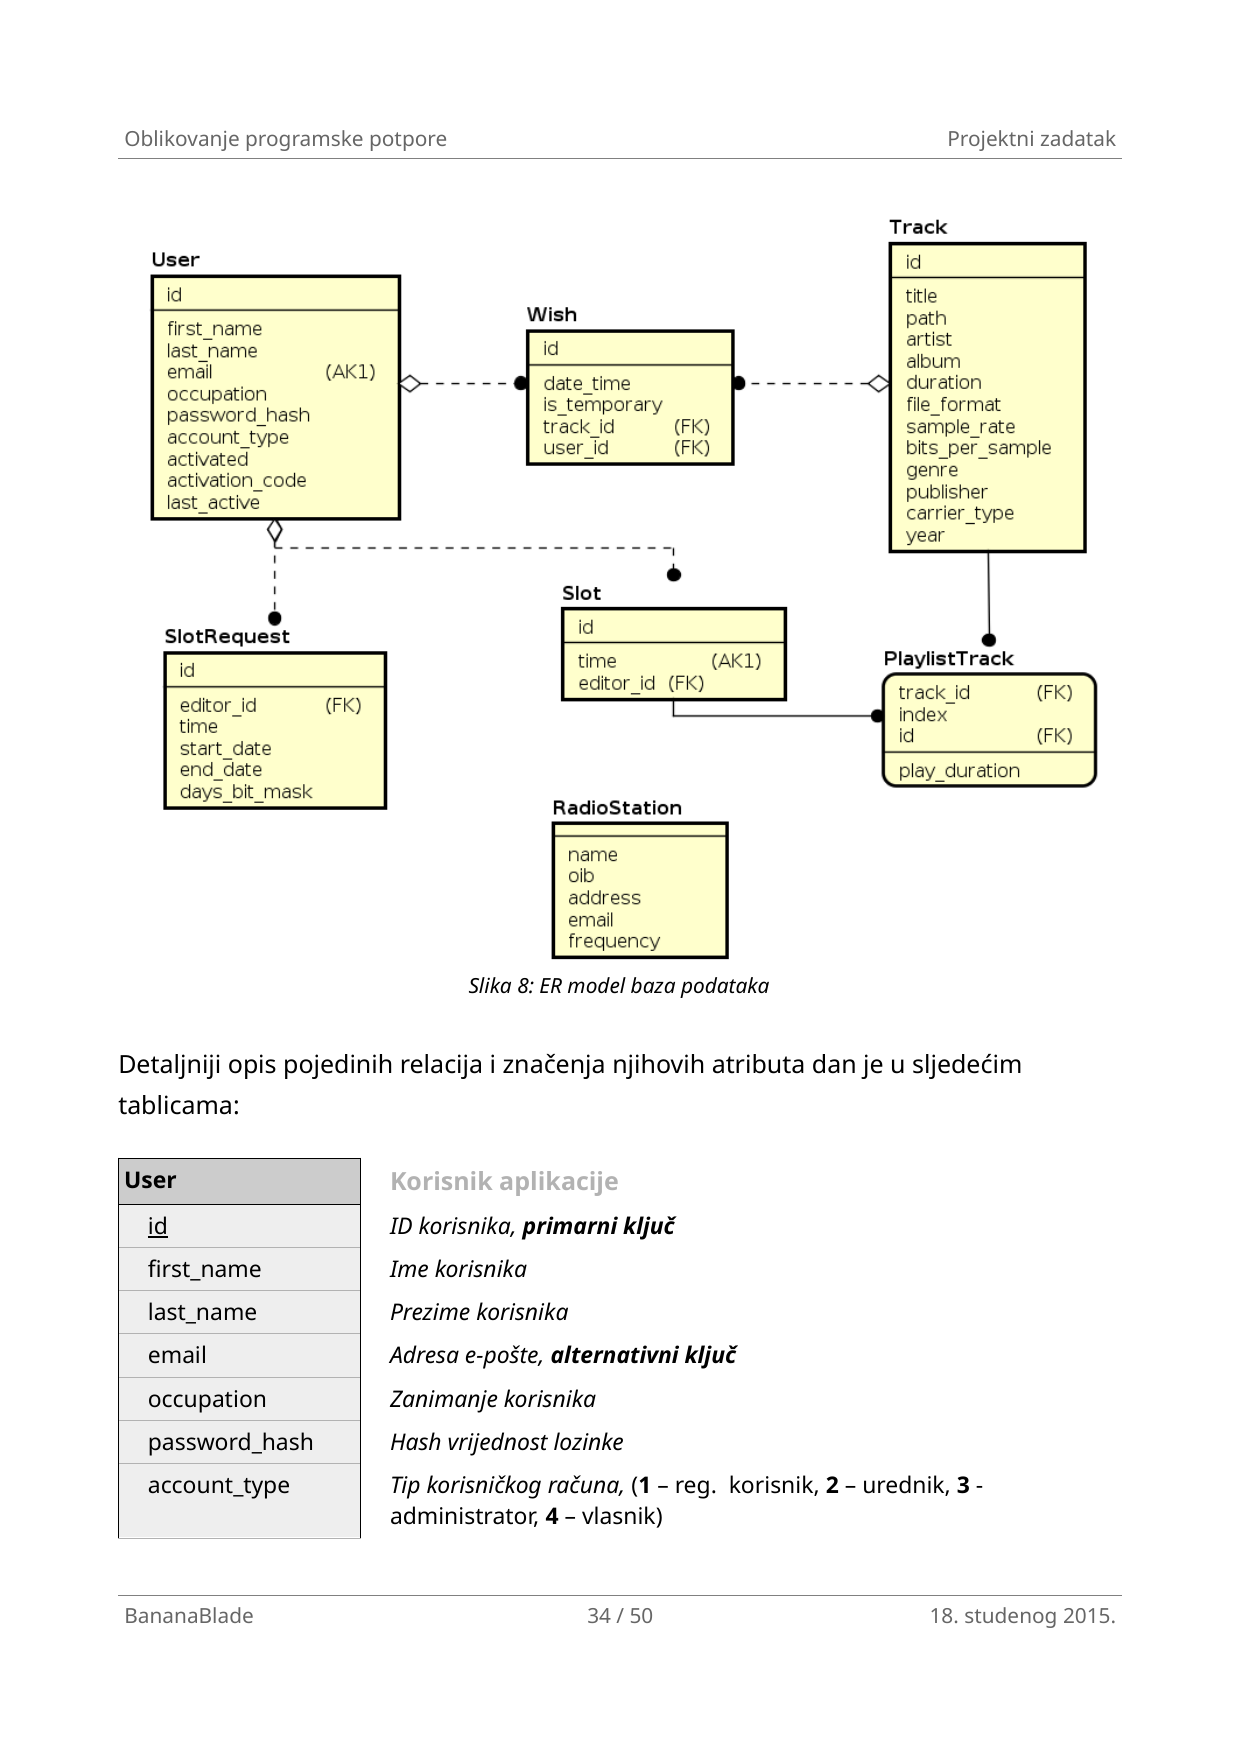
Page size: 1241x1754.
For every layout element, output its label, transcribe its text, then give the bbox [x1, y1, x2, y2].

table_cell Tip korisničkog računa, (1 – reg. korisnik, 2 – urednik, 3 - administrator, 4 – vlasnik) [361, 1463, 1123, 1537]
table_cell first_name [119, 1248, 360, 1290]
table_cell Prezime korisnika [361, 1290, 1123, 1333]
table_cell account_type [119, 1464, 360, 1537]
text Slika 8: ER model baza podataka [118, 972, 1122, 1000]
table_header User [119, 1159, 360, 1204]
table_cell email [119, 1334, 360, 1377]
picture [118, 200, 1123, 972]
table_cell password_hash [119, 1421, 360, 1463]
table_cell occupation [119, 1378, 360, 1420]
text Detaljniji opis pojedinih relacija i značenja njihovih atributa dan je u sljedećim tablicama: [118, 1047, 1122, 1121]
table_cell Adresa e-pošte, alternativni ključ [361, 1333, 1123, 1377]
table_header Korisnik aplikacije [361, 1158, 1123, 1204]
table_cell Hash vrijednost lozinke [361, 1420, 1123, 1463]
table_cell Ime korisnika [361, 1247, 1123, 1290]
table_cell last_name [119, 1291, 360, 1333]
table_cell id [119, 1205, 360, 1247]
table_cell Zanimanje korisnika [361, 1377, 1123, 1420]
table_cell ID korisnika, primarni ključ [361, 1204, 1123, 1247]
